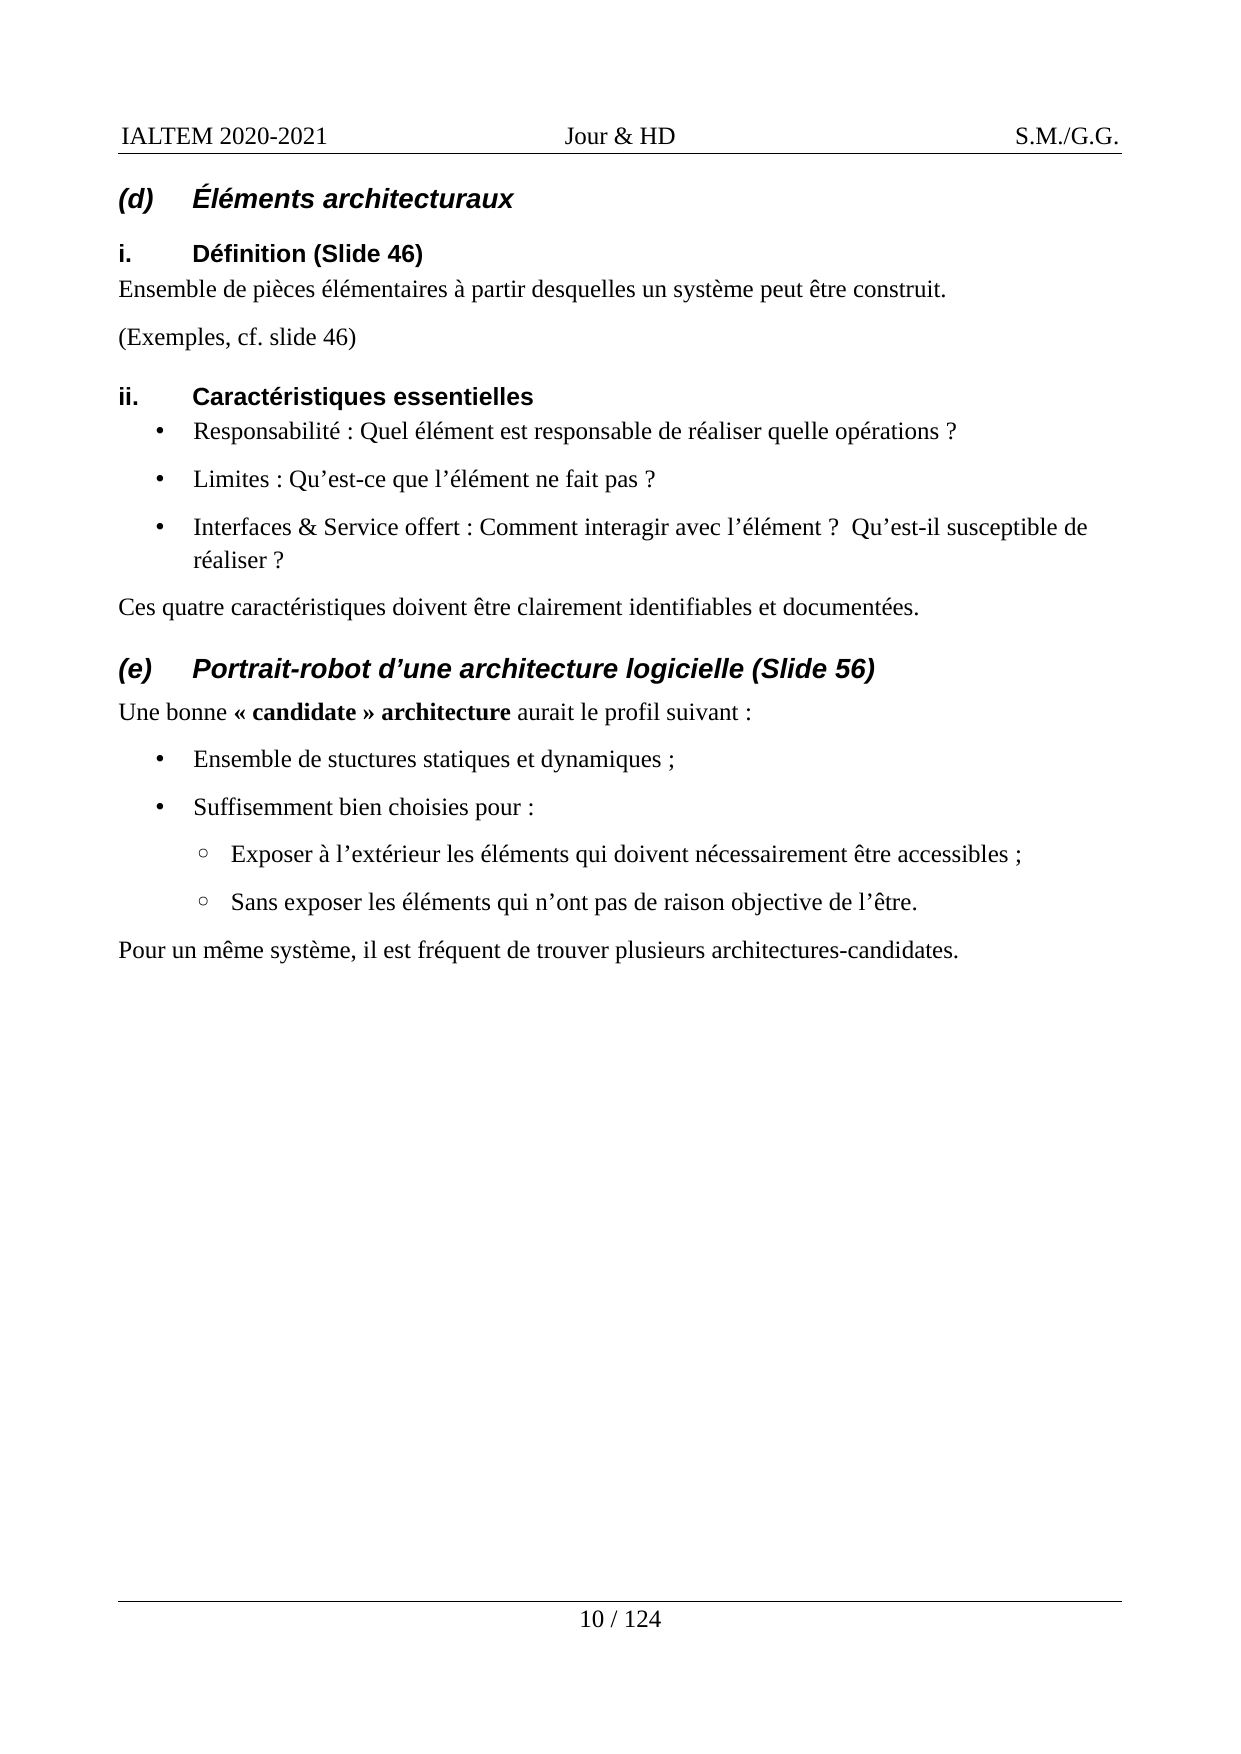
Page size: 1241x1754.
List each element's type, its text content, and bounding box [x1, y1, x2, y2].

list Sans exposer les éléments qui n’ont pas de raison objective de l’être. [193, 887, 1122, 916]
subtitle Définition (Slide 46) [118, 239, 1122, 268]
list Interfaces & Service offert : Comment interagir avec l’élément ? Qu’est-il susceptible de réaliser ? [156, 512, 1122, 573]
list Responsabilité : Quel élément est responsable de réaliser quelle opérations ? [156, 416, 1122, 445]
text Ensemble de pièces élémentaires à partir desquelles un système peut être construit. [118, 274, 1122, 303]
text Ces quatre caractéristiques doivent être clairement identifiables et documentées. [118, 592, 1122, 621]
subtitle Portrait-robot d’une architecture logicielle (Slide 56) [118, 652, 1122, 684]
text (Exemples, cf. slide 46) [118, 322, 1122, 350]
list Ensemble de stuctures statiques et dynamiques ; [156, 744, 1122, 773]
subtitle Caractéristiques essentielles [118, 382, 1122, 410]
list Suffisemment bien choisies pour : [156, 792, 1122, 821]
text Une bonne « candidate » architecture aurait le profil suivant : [118, 697, 1122, 726]
subtitle Éléments architecturaux [118, 182, 1122, 214]
list Limites : Qu’est-ce que l’élément ne fait pas ? [156, 464, 1122, 493]
text Pour un même système, il est fréquent de trouver plusieurs architectures-candidates. [118, 935, 1122, 963]
list Exposer à l’extérieur les éléments qui doivent nécessairement être accessibles ; [193, 839, 1122, 868]
